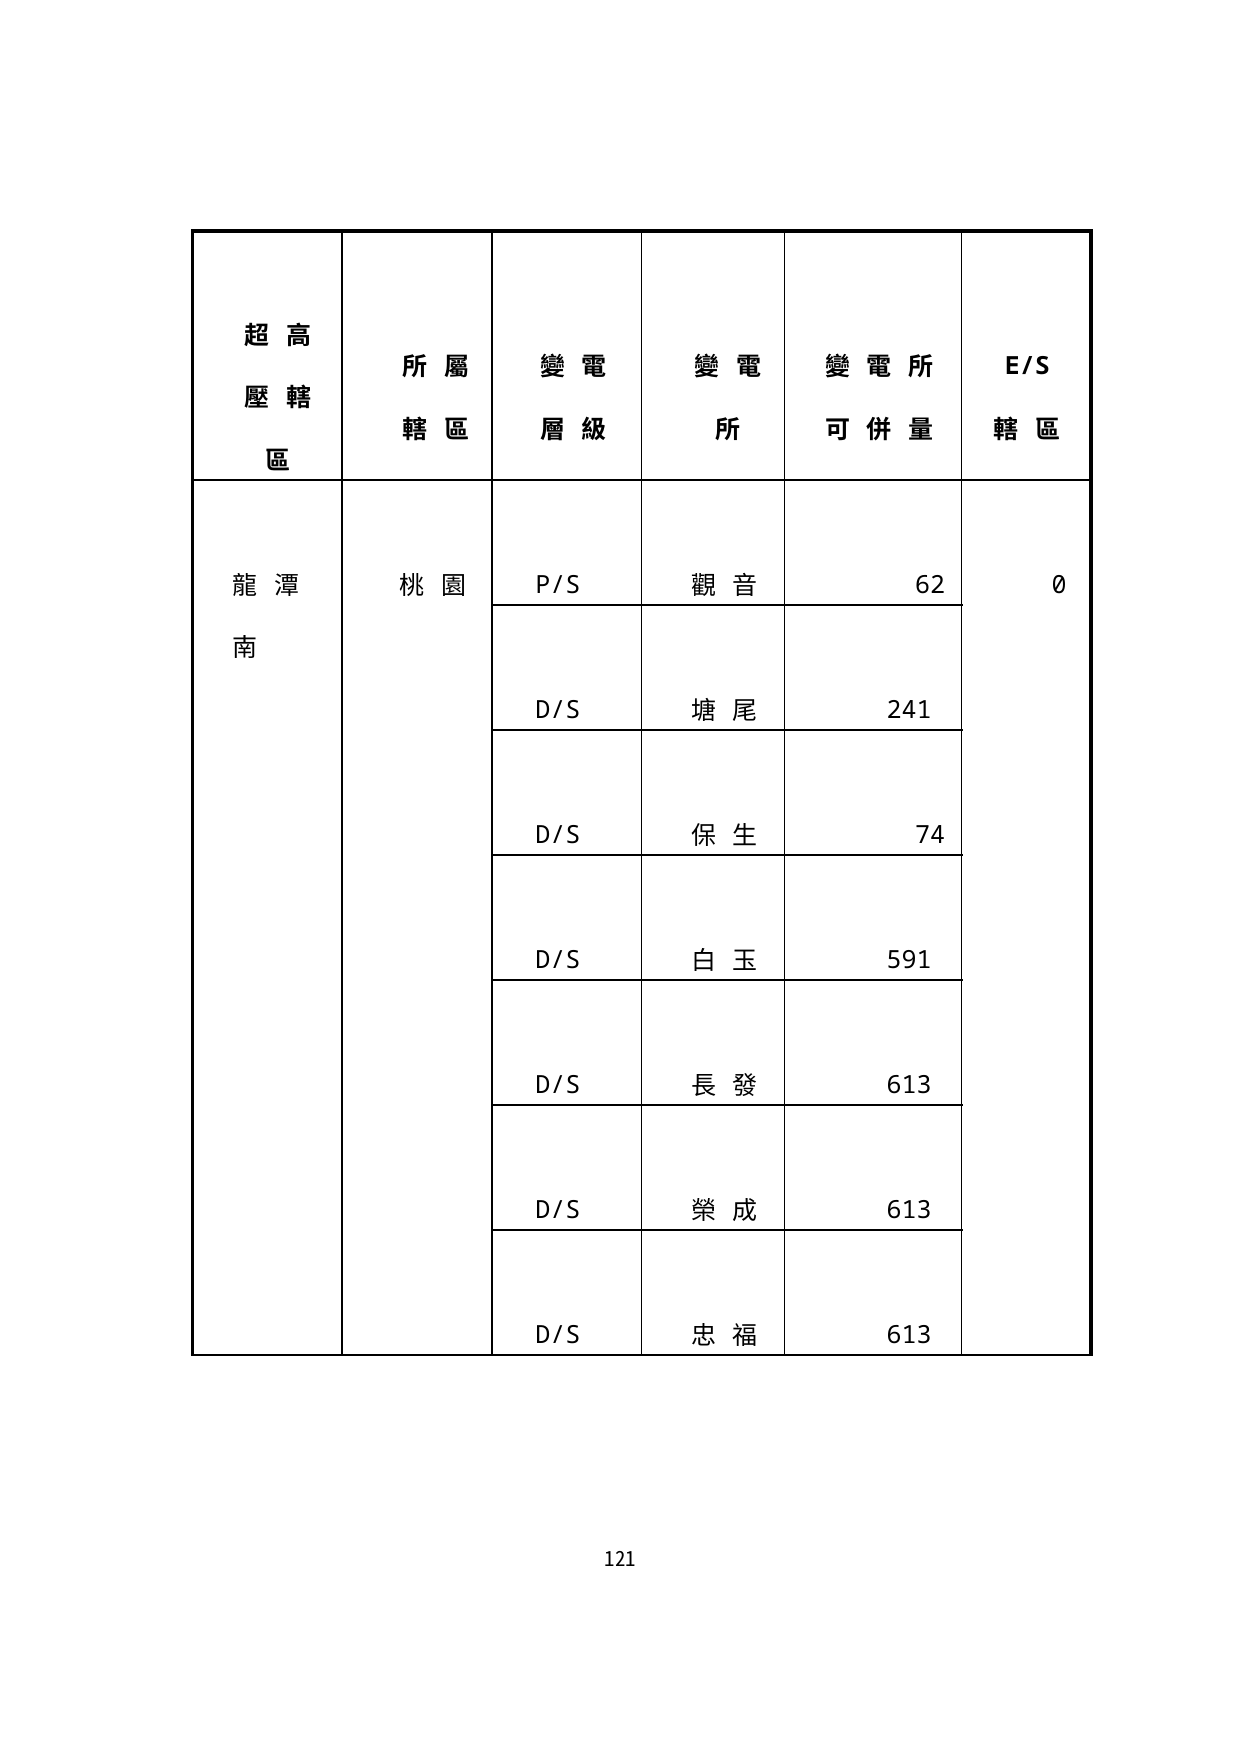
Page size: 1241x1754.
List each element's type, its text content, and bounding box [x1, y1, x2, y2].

table_cell 591 [785, 856, 961, 979]
table_cell D/S [493, 981, 641, 1104]
table_cell P/S [493, 481, 641, 604]
table_cell 保生 [642, 731, 784, 854]
table_cell 白玉 [642, 856, 784, 979]
table_cell 74 [785, 731, 961, 854]
table_header 變電所可併量 [785, 233, 961, 479]
table_header E/S轄區 [962, 233, 1089, 479]
table_cell 榮成 [642, 1106, 784, 1229]
table_cell 長發 [642, 981, 784, 1104]
table_cell 觀音 [642, 481, 784, 604]
table_cell D/S [493, 1231, 641, 1354]
table_cell 241 [785, 606, 961, 729]
table_cell D/S [493, 731, 641, 854]
table_header 所屬轄區 [343, 233, 491, 479]
table_cell 62 [785, 481, 961, 604]
table_header 變電所 [642, 233, 784, 479]
table_cell 0 [962, 481, 1089, 1354]
table_cell 613 [785, 981, 961, 1104]
table_cell D/S [493, 606, 641, 729]
table_cell 613 [785, 1106, 961, 1229]
table_cell D/S [493, 856, 641, 979]
table_cell D/S [493, 1106, 641, 1229]
table_cell 桃園 [343, 481, 491, 1354]
table_header 變電層級 [493, 233, 641, 479]
table_cell 忠福 [642, 1231, 784, 1354]
table_header 超高壓轄區 [194, 233, 341, 479]
table_cell 613 [785, 1231, 961, 1354]
table_cell 龍潭南 [194, 481, 341, 1354]
table_cell 塘尾 [642, 606, 784, 729]
